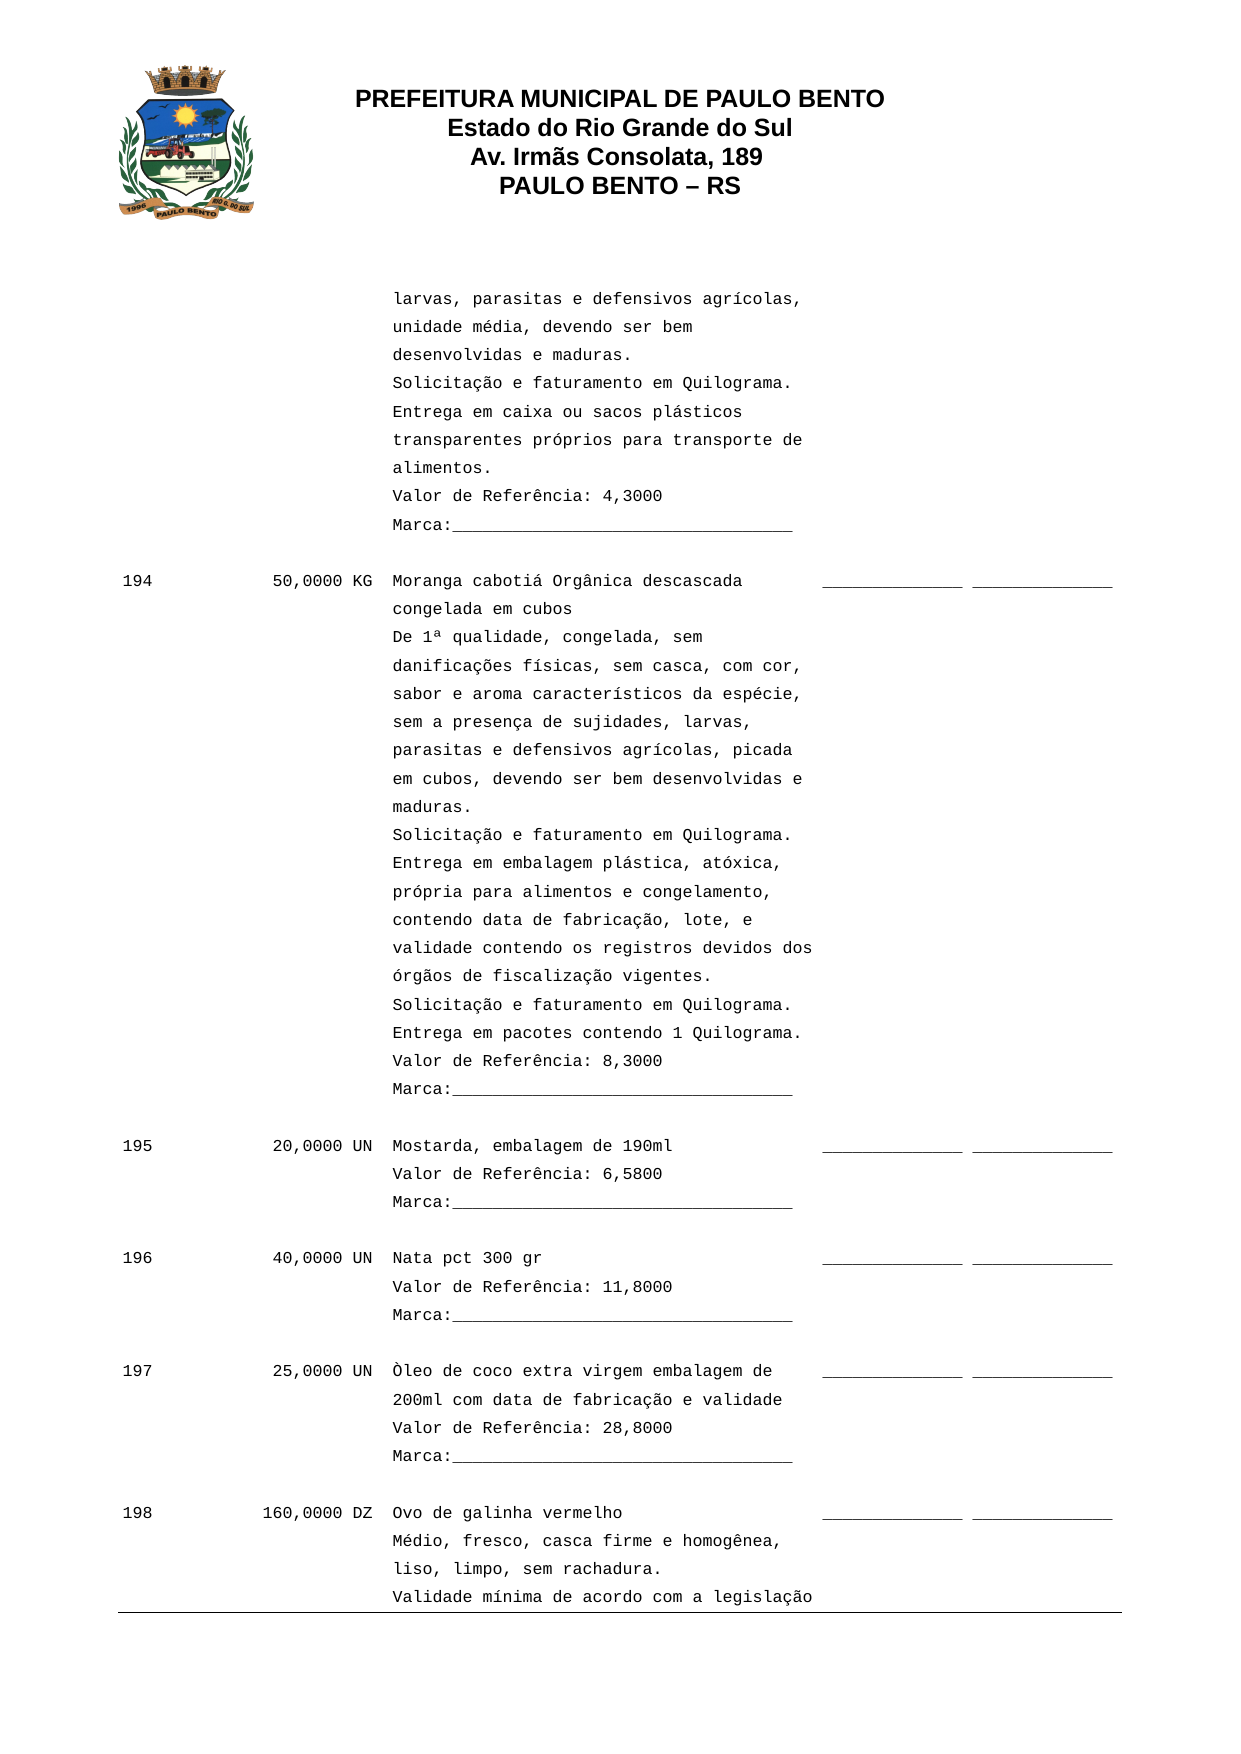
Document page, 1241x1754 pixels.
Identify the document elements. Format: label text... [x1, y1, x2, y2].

text larvas, parasitas e defensivos agrícolas, unidade média, devendo ser bem desenvolvidas e maduras. Solicitação e faturamento em Quilograma. Entrega em caixa ou sacos plásticos transparentes próprios para transporte de alimentos. Valor de Referência: 4,3000 Marca:__________________________________ 194 50,0000 KG Moranga cabotiá Orgânica descascada ______________ ______________ congelada em cubos De 1ª qualidade, congelada, sem danificações físicas, sem casca, com cor, sabor e aroma característicos da espécie, sem a presença de sujidades, larvas, parasitas e defensivos agrícolas, picada em cubos, devendo ser bem desenvolvidas e maduras. Solicitação e faturamento em Quilograma. Entrega em embalagem plástica, atóxica, própria para alimentos e congelamento, contendo data de fabricação, lote, e validade contendo os registros devidos dos órgãos de fiscalização vigentes. Solicitação e faturamento em Quilograma. Entrega em pacotes contendo 1 Quilograma. Valor de Referência: 8,3000 Marca:__________________________________ 195 20,0000 UN Mostarda, embalagem de 190ml ______________ ______________ Valor de Referência: 6,5800 Marca:__________________________________ 196 40,0000 UN Nata pct 300 gr ______________ ______________ Valor de Referência: 11,8000 Marca:__________________________________ 197 25,0000 UN Òleo de coco extra virgem embalagem de ______________ ______________ 200ml com data de fabricação e validade Valor de Referência: 28,8000 Marca:__________________________________ 198 160,0000 DZ Ovo de galinha vermelho ______________ ______________ Médio, fresco, casca firme e homogênea, liso, limpo, sem rachadura. Validade mínima de acordo com a legislação [118, 286, 1122, 1612]
picture [118, 65, 254, 220]
